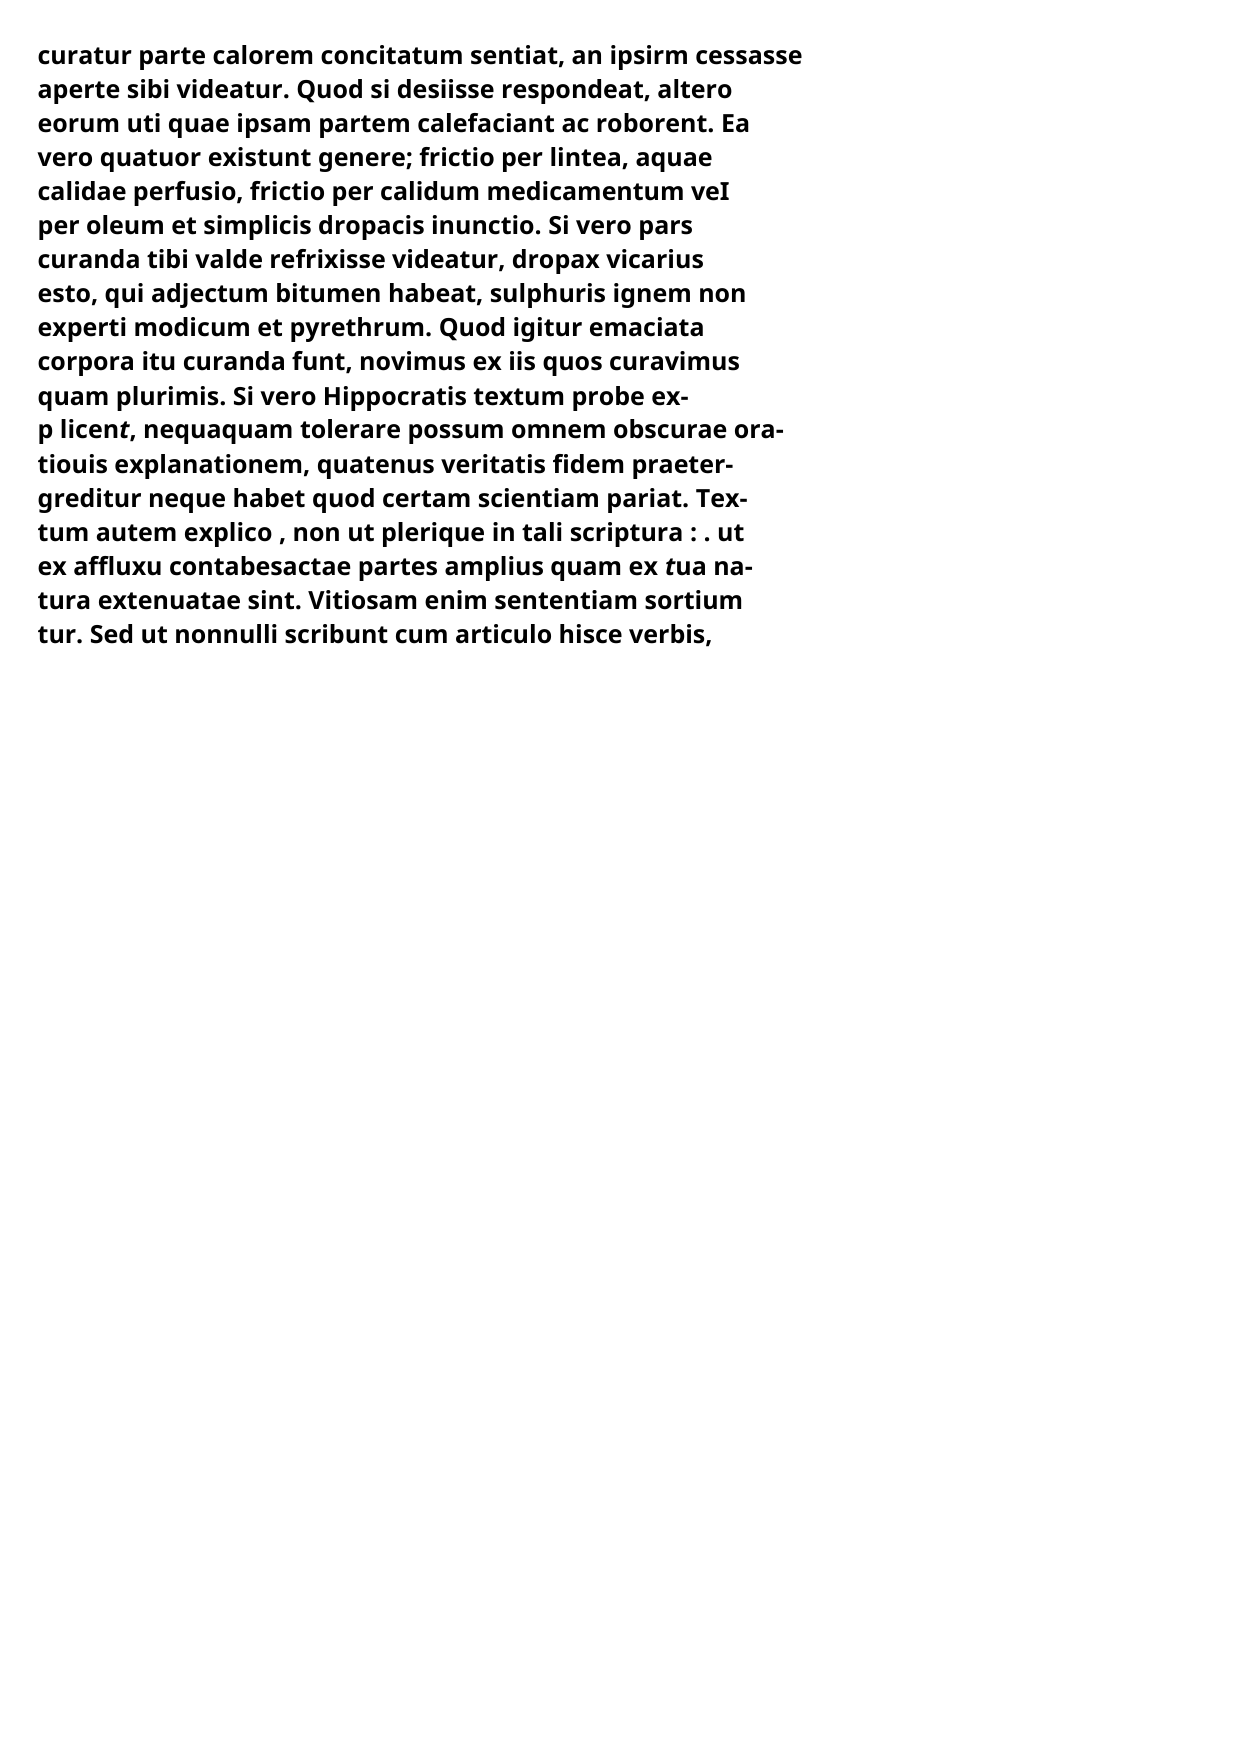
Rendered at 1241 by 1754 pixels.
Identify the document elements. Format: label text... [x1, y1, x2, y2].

text curatur parte calorem concitatum sentiat, an ipsirm cessasse aperte sibi videatur. Quod si desiisse respondeat, altero eorum uti quae ipsam partem calefaciant ac roborent. Ea vero quatuor existunt genere; frictio per lintea, aquae calidae perfusio, frictio per calidum medicamentum veI per oleum et simplicis dropacis inunctio. Si vero pars curanda tibi valde refrixisse videatur, dropax vicarius esto, qui adjectum bitumen habeat, sulphuris ignem non experti modicum et pyrethrum. Quod igitur emaciata corpora itu curanda funt, novimus ex iis quos curavimus quam plurimis. Si vero Hippocratis textum probe ex- p licent, nequaquam tolerare possum omnem obscurae ora- tiouis explanationem, quatenus veritatis fidem praeter- greditur neque habet quod certam scientiam pariat. Tex- tum autem explico , non ut plerique in tali scriptura : . ut ex affluxu contabesactae partes amplius quam ex tua na- tura extenuatae sint. Vitiosam enim sententiam sortium tur. Sed ut nonnulli scribunt cum articulo hisce verbis, [37, 37, 1203, 651]
